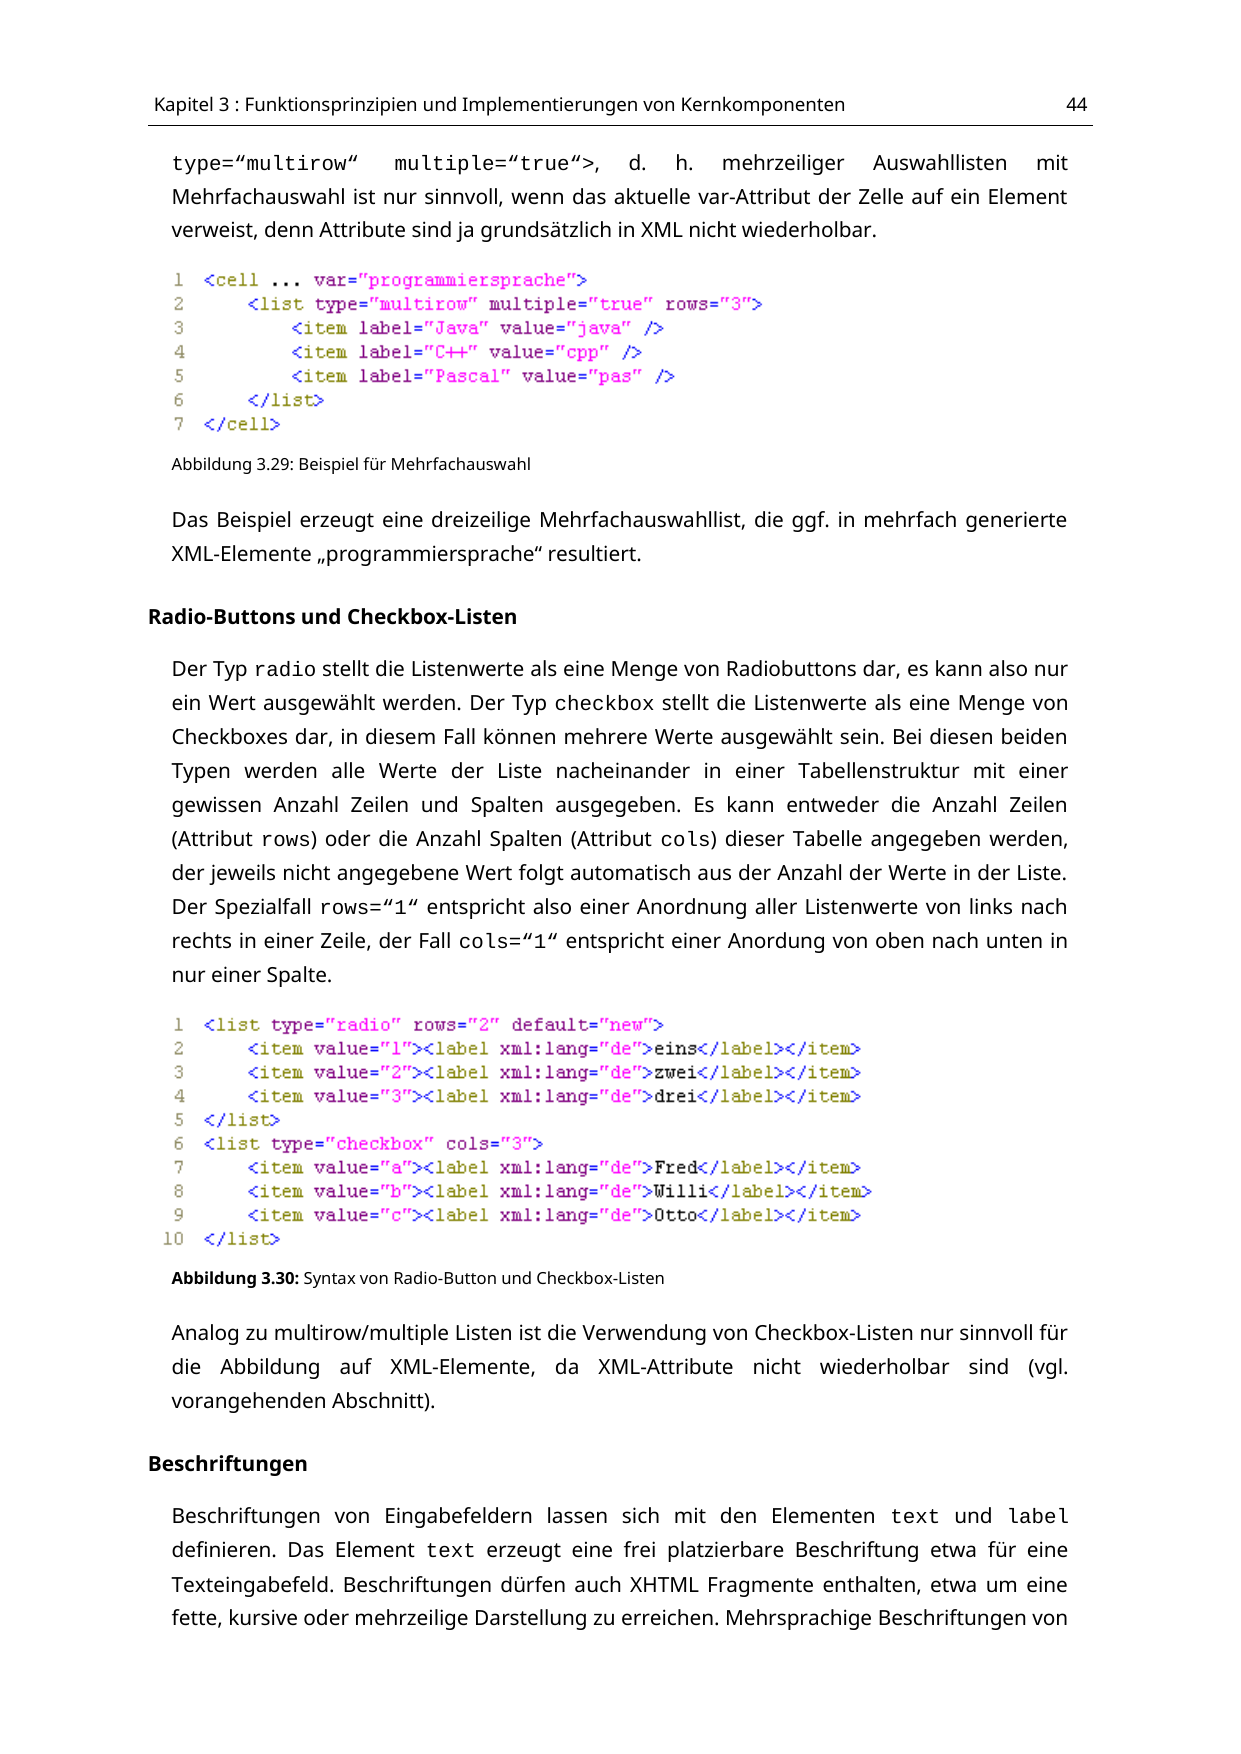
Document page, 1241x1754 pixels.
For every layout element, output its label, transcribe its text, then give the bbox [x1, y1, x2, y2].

subtitle Radio-Buttons und Checkbox-Listen [148, 602, 1092, 630]
text Beschriftungen von Eingabefeldern lassen sich mit den Elementen text und label definieren. Das Element text erzeugt eine frei platzierbare Beschriftung etwa für eine Texteingabefeld. Beschriftungen dürfen auch XHTML Fragmente enthalten, etwa um eine fette, kursive oder mehrzeilige Darstellung zu erreichen. Mehrsprachige Beschriftungen von [171, 1501, 1069, 1632]
text Abbildung 3.31: Syntax von Radio-Button und Checkbox-Listen [171, 1250, 976, 1289]
text Der Typ radio stellt die Listenwerte als eine Menge von Radiobuttons dar, es kann also nur ein Wert ausgewählt werden. Der Typ checkbox stellt die Listenwerte als eine Menge von Checkboxes dar, in diesem Fall können mehrere Werte ausgewählt sein. Bei diesen beiden Typen werden alle Werte der Liste nacheinander in einer Tabellenstruktur mit einer gewissen Anzahl Zeilen und Spalten ausgegeben. Es kann entweder die Anzahl Zeilen (Attribut rows) oder die Anzahl Spalten (Attribut cols) dieser Tabelle angegeben werden, der jeweils nicht angegebene Wert folgt automatisch aus der Anzahl der Werte in der Liste. Der Spezialfall rows=“1“ entspricht also einer Anordnung aller Listenwerte von links nach rechts in einer Zeile, der Fall cols=“1“ entspricht einer Anordung von oben nach unten in nur einer Spalte. [171, 654, 1069, 988]
text Analog zu multirow/multiple Listen ist die Verwendung von Checkbox-Listen nur sinnvoll für die Abbildung auf XML-Elemente, da XML-Attribute nicht wiederholbar sind (vgl. vorangehenden Abschnitt). [148, 1000, 1069, 1414]
text Abbildung 3.30: Beispiel für Mehrfachauswahl [171, 437, 771, 476]
text type=“multirow“ multiple=“true“>, d. h. mehrzeiliger Auswahllisten mit Mehrfachauswahl ist nur sinnvoll, wenn das aktuelle var-Attribut der Zelle auf ein Element verweist, denn Attribute sind ja grundsätzlich in XML nicht wiederholbar. [171, 148, 1069, 244]
text Das Beispiel erzeugt eine dreizeilige Mehrfachauswahllist, die ggf. in mehrfach generierte XML-Elemente „programmiersprache“ resultiert. [148, 256, 1069, 567]
subtitle Beschriftungen [148, 1449, 1092, 1478]
